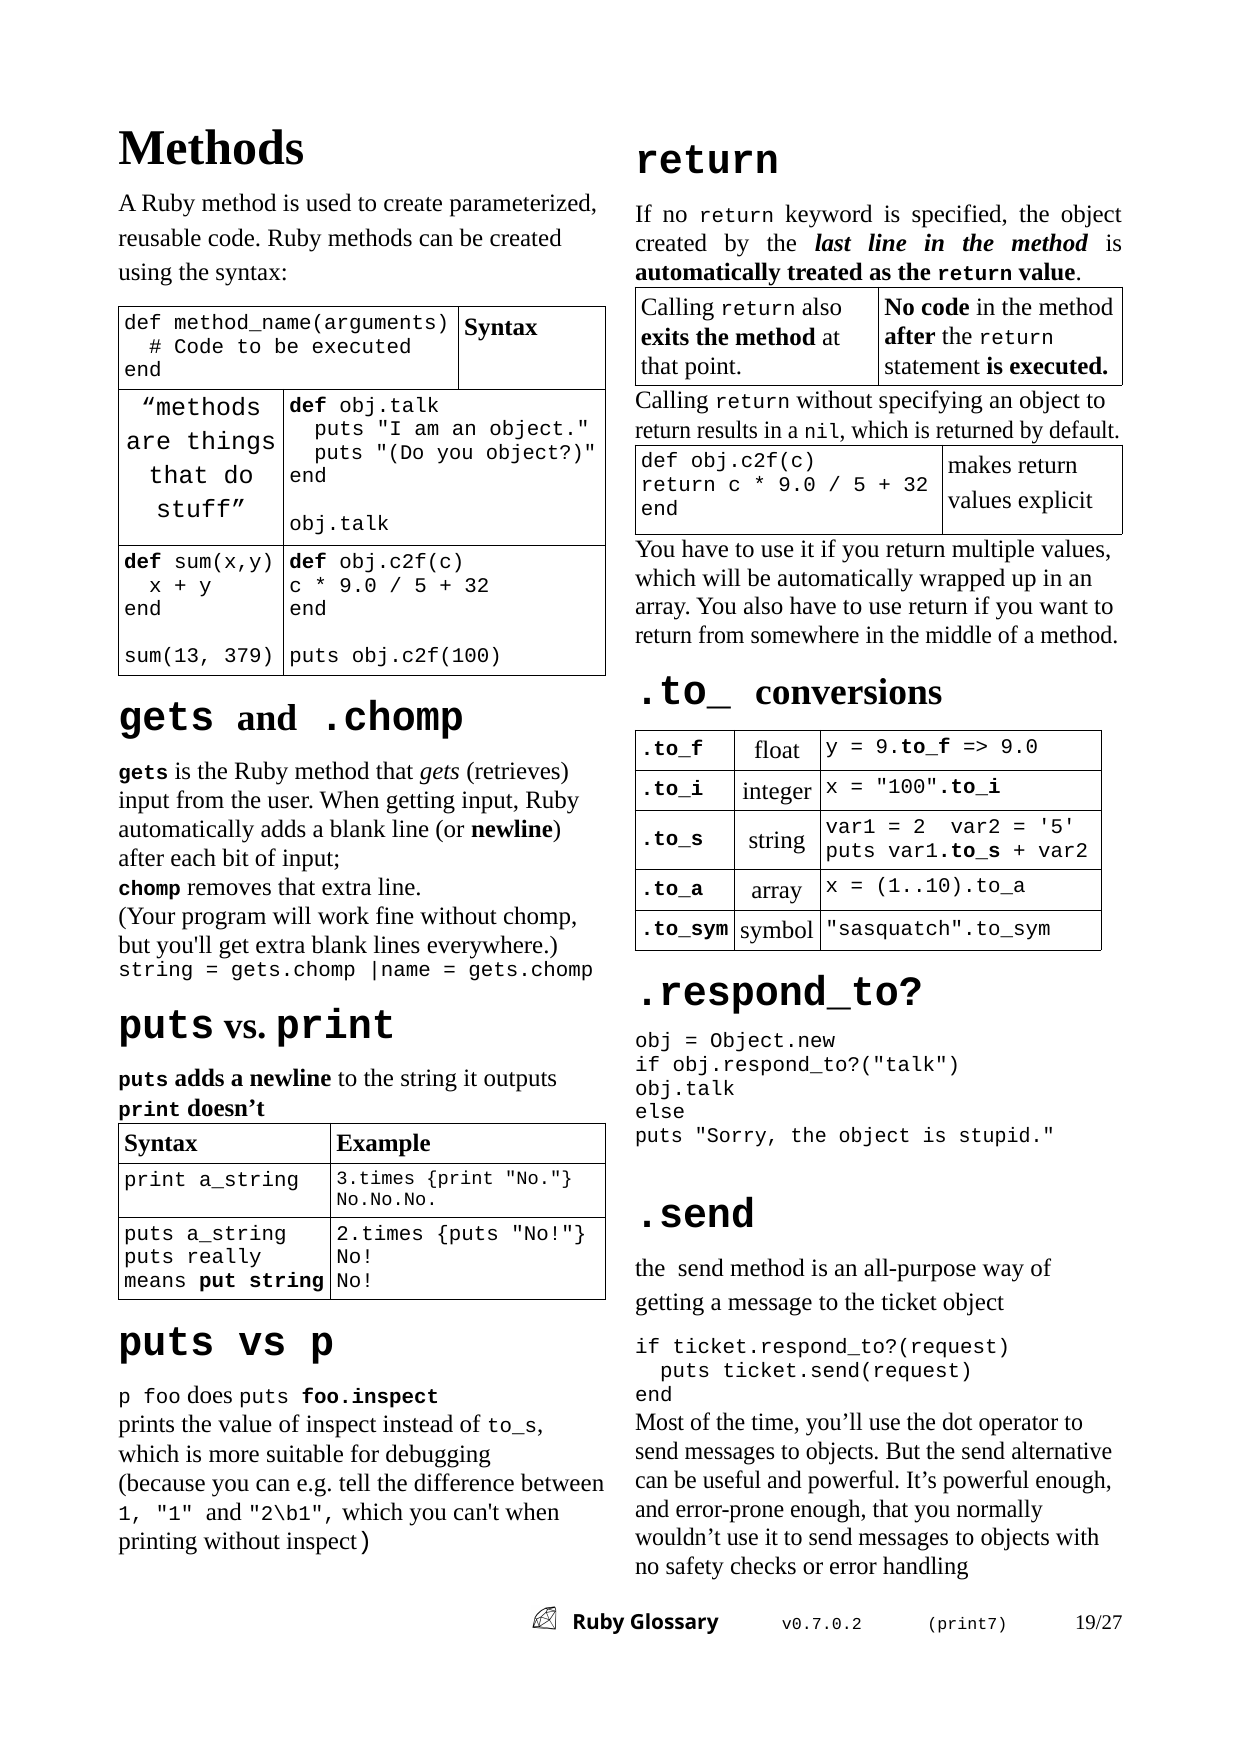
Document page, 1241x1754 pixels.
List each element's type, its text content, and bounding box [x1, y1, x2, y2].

subtitle .send [635, 1193, 1122, 1240]
table_cell 2.times {puts "No!"} No! No! [331, 1218, 605, 1299]
table_header .to_f [636, 731, 734, 770]
text else [635, 1101, 1122, 1125]
table_cell x = (1..10).to_a [821, 870, 1101, 909]
text Most of the time, you’ll use the dot operator to send messages to objects. But the send alternative can be useful and powerful. It’s powerful enough, and error-prone enough, that you normally wouldn’t use it to send messages to objects with no safety checks or error handling [635, 1407, 1122, 1580]
text (Your program will work fine without chomp, but you'll get extra blank lines everywhere.) [118, 901, 605, 959]
text A Ruby method is used to create parameterized, reusable code. Ruby methods can be created using the syntax: [118, 188, 605, 286]
text the send method is an all-purpose way of getting a message to the ticket object [635, 1253, 1122, 1316]
text gets is the Ruby method that gets (retrieves) input from the user. When getting input, Ruby automatically adds a blank line (or newline) after each bit of input; [118, 756, 605, 872]
table_cell .to_a [636, 870, 734, 909]
text If no return keyword is specified, the object created by the last line in the method is automatically treated as the return value. [635, 199, 1122, 287]
subtitle .to_ conversions [635, 670, 1122, 717]
subtitle .respond_to? [635, 971, 1122, 1018]
text puts adds a newline to the string it outputs [118, 1063, 605, 1093]
table_cell .to_i [636, 771, 734, 810]
table_cell def sum(x,y) x + y end sum(13, 379) [119, 546, 283, 675]
table_header float [735, 731, 820, 770]
table_cell 3.times {print "No."} No.No.No. [331, 1164, 605, 1217]
table_cell var1 = 2 var2 = '5' puts var1.to_s + var2 [821, 811, 1101, 869]
table_cell symbol [735, 911, 820, 950]
table_cell def obj.c2f(c) c * 9.0 / 5 + 32 end puts obj.c2f(100) [284, 546, 605, 675]
table_cell puts a_string puts really means put string [119, 1218, 330, 1299]
table_header def obj.talk puts "I am an object." puts "(Do you object?)" end obj.talk [284, 390, 605, 545]
table_header Syntax [119, 1124, 330, 1163]
text obj.talk [635, 1078, 1122, 1101]
table_header Syntax [459, 307, 605, 389]
table_header Calling return also exits the method at that point. [636, 288, 878, 385]
subtitle gets and .chomp [118, 696, 605, 743]
text obj = Object.new [635, 1031, 1122, 1054]
table_header makes return values explicit [943, 446, 1122, 534]
table_header No code in the method after the return statement is executed. [879, 288, 1122, 385]
table_cell print a_string [119, 1164, 330, 1217]
table_header Example [331, 1124, 605, 1163]
table_cell integer [735, 771, 820, 810]
text Calling return without specifying an object to return results in a nil, which is returned by default. [635, 386, 1122, 444]
text print doesn’t [118, 1093, 605, 1122]
table_cell .to_s [636, 811, 734, 869]
table_cell .to_sym [636, 911, 734, 950]
text puts ticket.send(request) [635, 1360, 1122, 1384]
text You have to use it if you return multiple values, which will be automatically wrapped up in an array. You also have to use return if you want to return from somewhere in the middle of a method. [635, 535, 1122, 649]
text puts "Sorry, the object is stupid." [635, 1125, 1122, 1149]
text string = gets.chomp |name = gets.chomp [118, 959, 605, 982]
picture [530, 1605, 557, 1630]
table_cell array [735, 870, 820, 909]
subtitle Methods [118, 118, 605, 176]
text if ticket.respond_to?(request) [635, 1336, 1122, 1360]
table_header def method_name(arguments) # Code to be executed end [119, 307, 458, 389]
text (because you can e.g. tell the difference between 1, "1" and "2\b1", which you can't when printing without inspect) [118, 1468, 605, 1557]
text chomp removes that extra line. [118, 872, 605, 901]
text p foo does puts foo.inspect [118, 1380, 605, 1409]
subtitle puts vs. print [118, 1003, 605, 1051]
subtitle puts vs p [118, 1320, 605, 1367]
table_header “methods are things that do stuff” [119, 390, 283, 545]
text if obj.respond_to?("talk") [635, 1054, 1122, 1078]
table_cell string [735, 811, 820, 869]
table_header def obj.c2f(c) return c * 9.0 / 5 + 32 end [636, 446, 942, 534]
table_cell x = "100".to_i [821, 771, 1101, 810]
text prints the value of inspect instead of to_s, which is more suitable for debugging [118, 1409, 605, 1468]
table_cell "sasquatch".to_sym [821, 911, 1101, 950]
table_header y = 9.to_f => 9.0 [821, 731, 1101, 770]
subtitle return [635, 139, 1122, 186]
text end [635, 1384, 1122, 1407]
